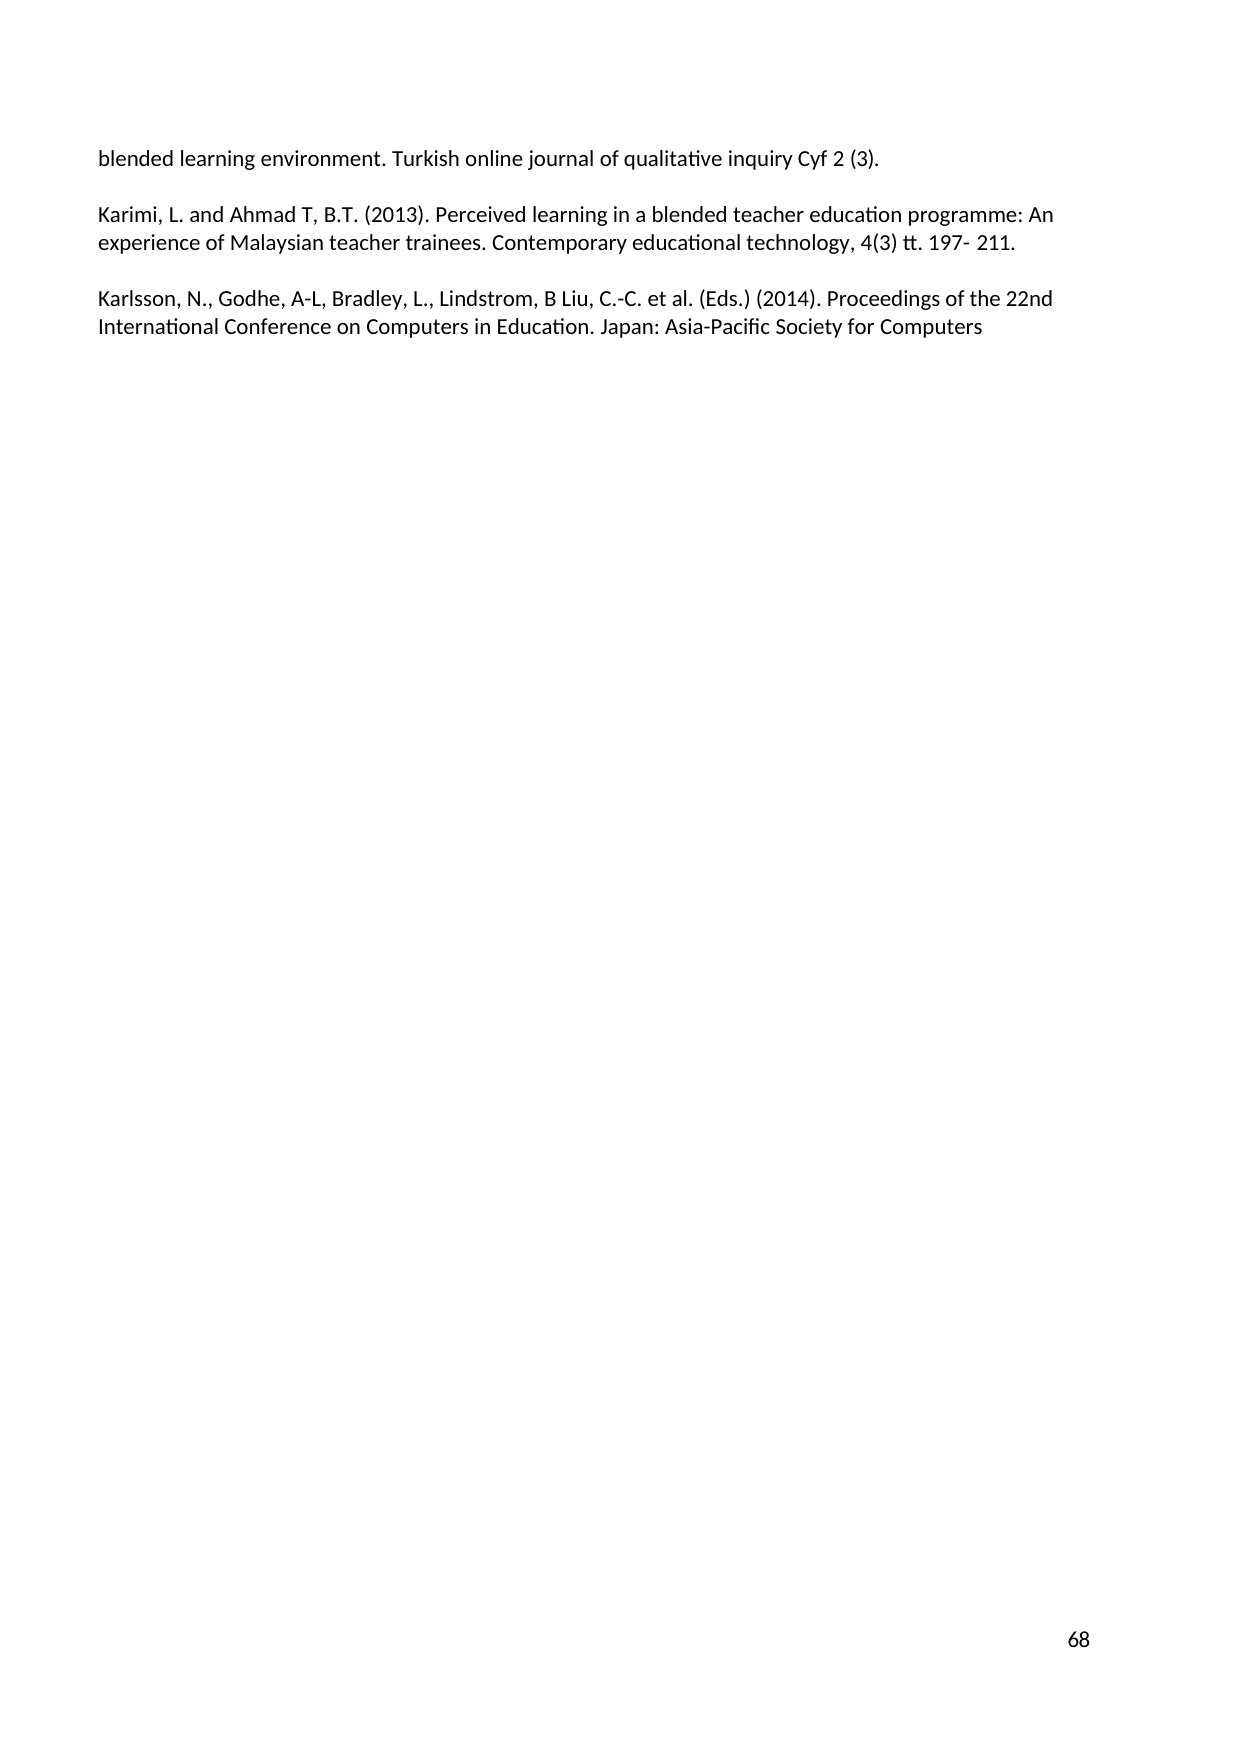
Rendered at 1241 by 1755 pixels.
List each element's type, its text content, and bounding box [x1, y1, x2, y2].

text Karimi, L. and Ahmad T, B.T. (2013). Perceived learning in a blended teacher education programme: An experience of Malaysian teacher trainees. Contemporary educational technology, 4(3) tt. 197- 211. [98, 200, 1086, 256]
text blended learning environment. Turkish online journal of qualitative inquiry Cyf 2 (3). [98, 144, 1066, 172]
text Karlsson, N., Godhe, A-L, Bradley, L., Lindstrom, B Liu, C.-C. et al. (Eds.) (2014). Proceedings of the 22nd International Conference on Computers in Education. Japan: Asia-Pacific Society for Computers [98, 284, 1100, 340]
